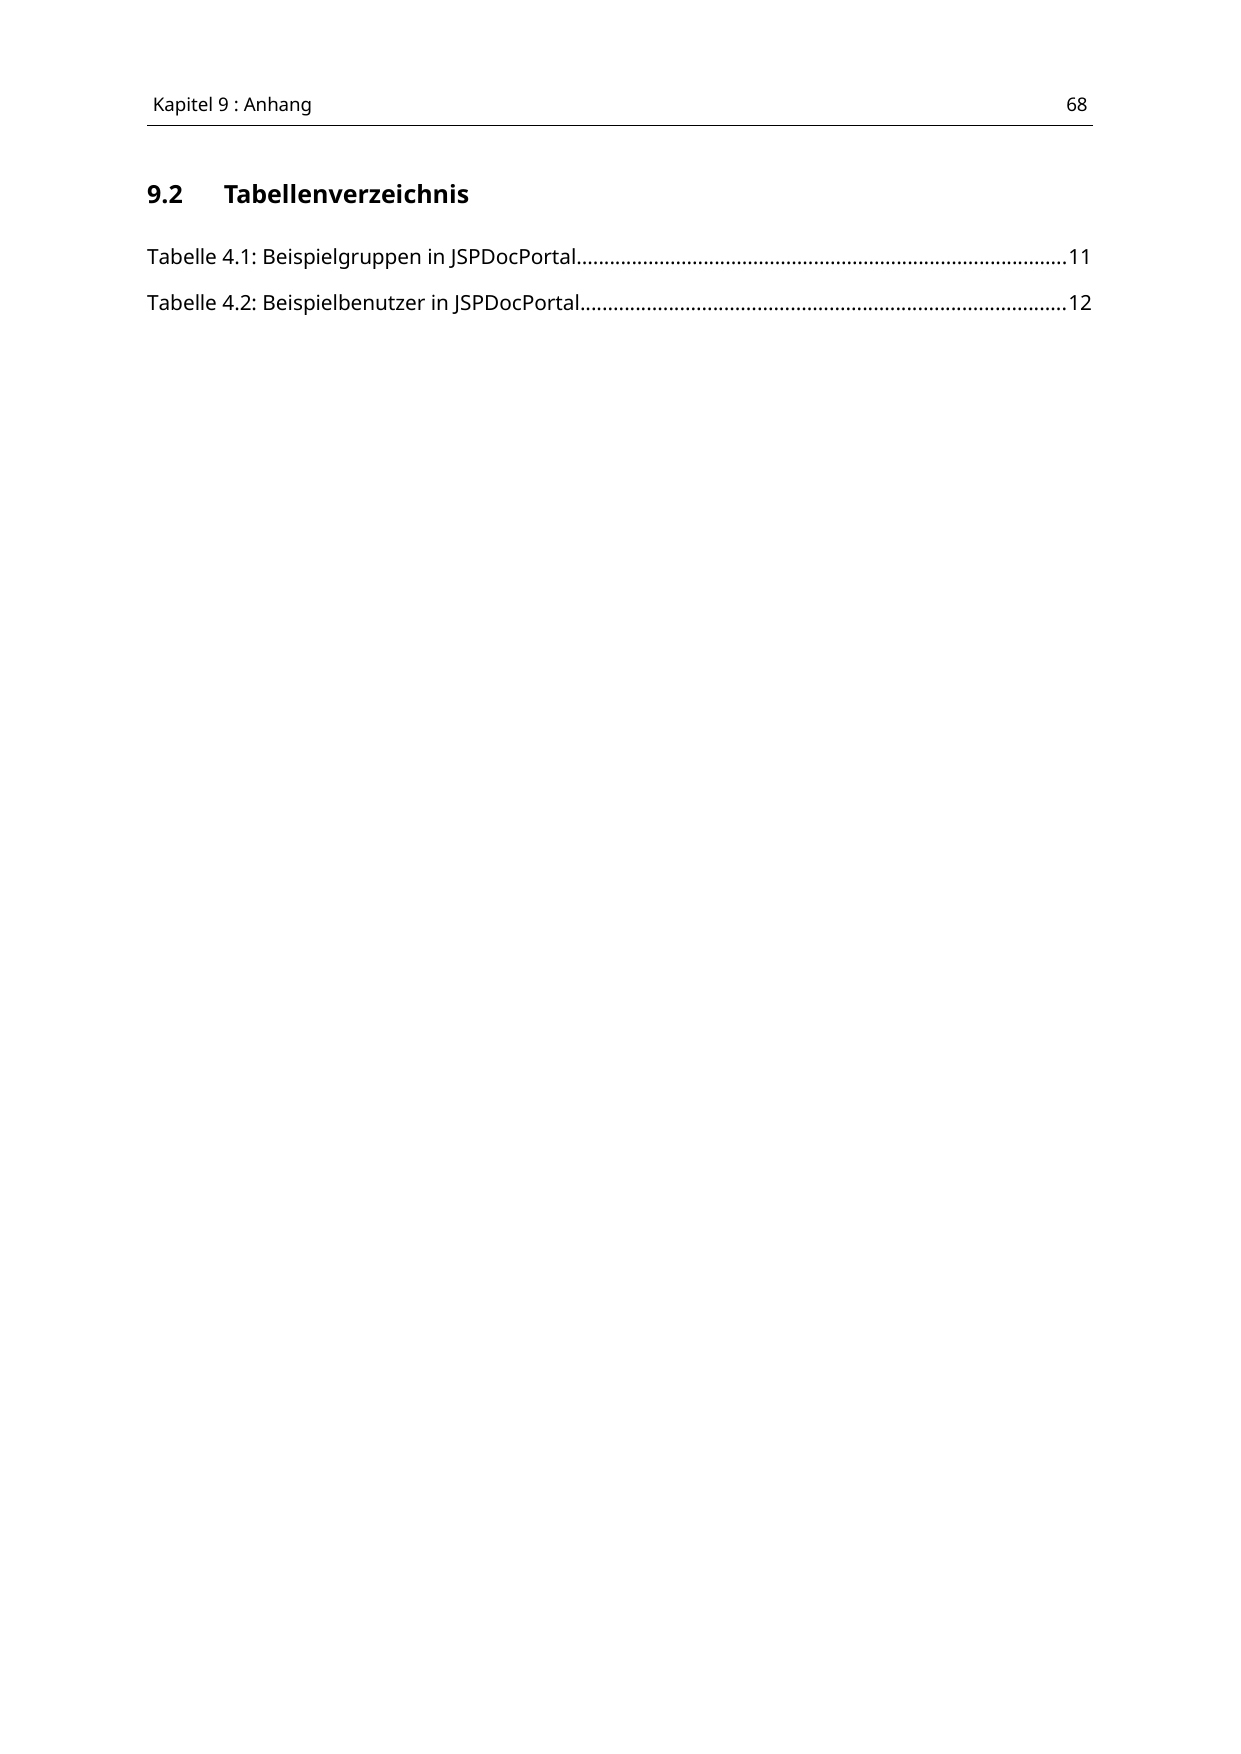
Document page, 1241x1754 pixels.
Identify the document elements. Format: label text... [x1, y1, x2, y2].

subtitle Tabellenverzeichnis [147, 177, 1092, 211]
text Tabelle 4.1: Beispielgruppen in JSPDocPortal 11 [147, 242, 1092, 270]
text Tabelle 4.2: Beispielbenutzer in JSPDocPortal 12 [147, 288, 1092, 317]
